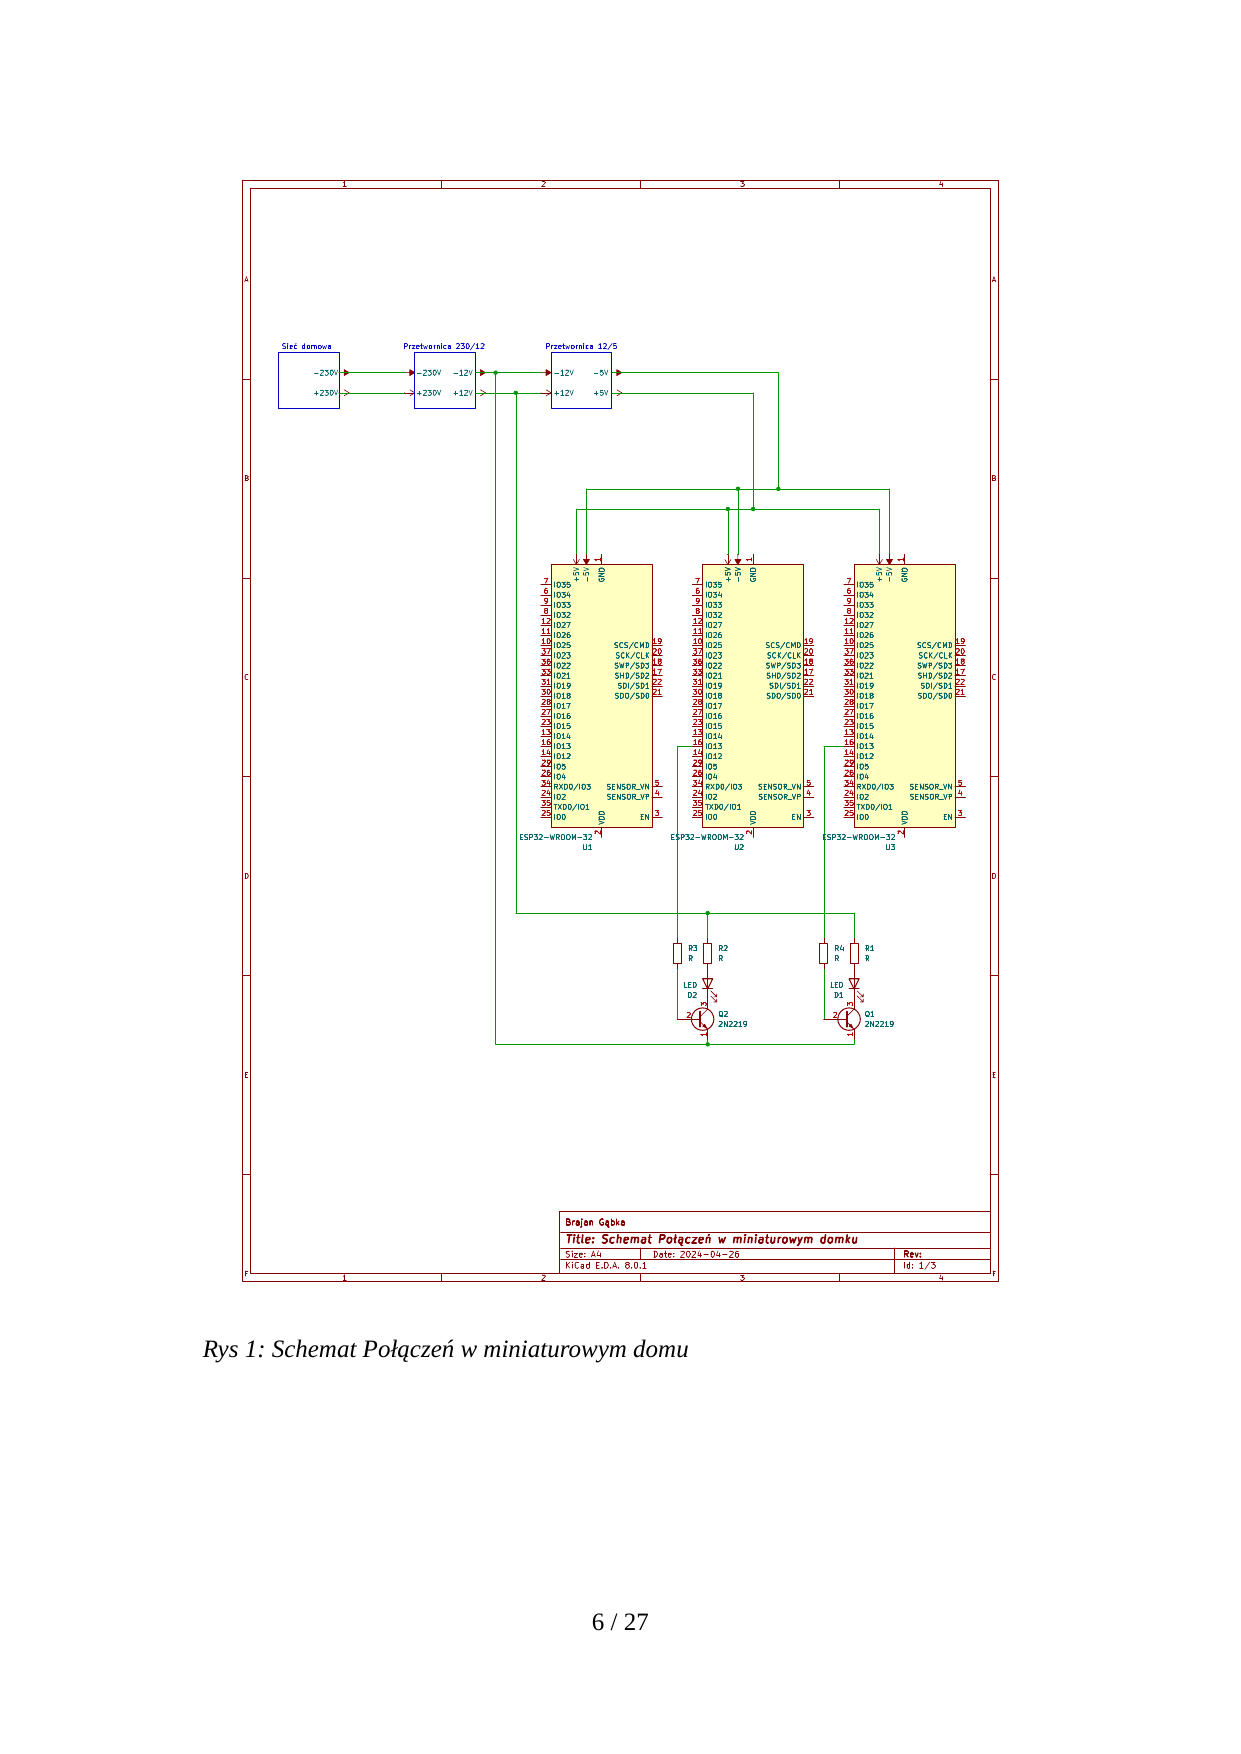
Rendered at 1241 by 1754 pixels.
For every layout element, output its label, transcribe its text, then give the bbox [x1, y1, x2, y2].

text Rys 1: Schemat Połączeń w miniaturowym domu [203, 140, 1038, 1363]
